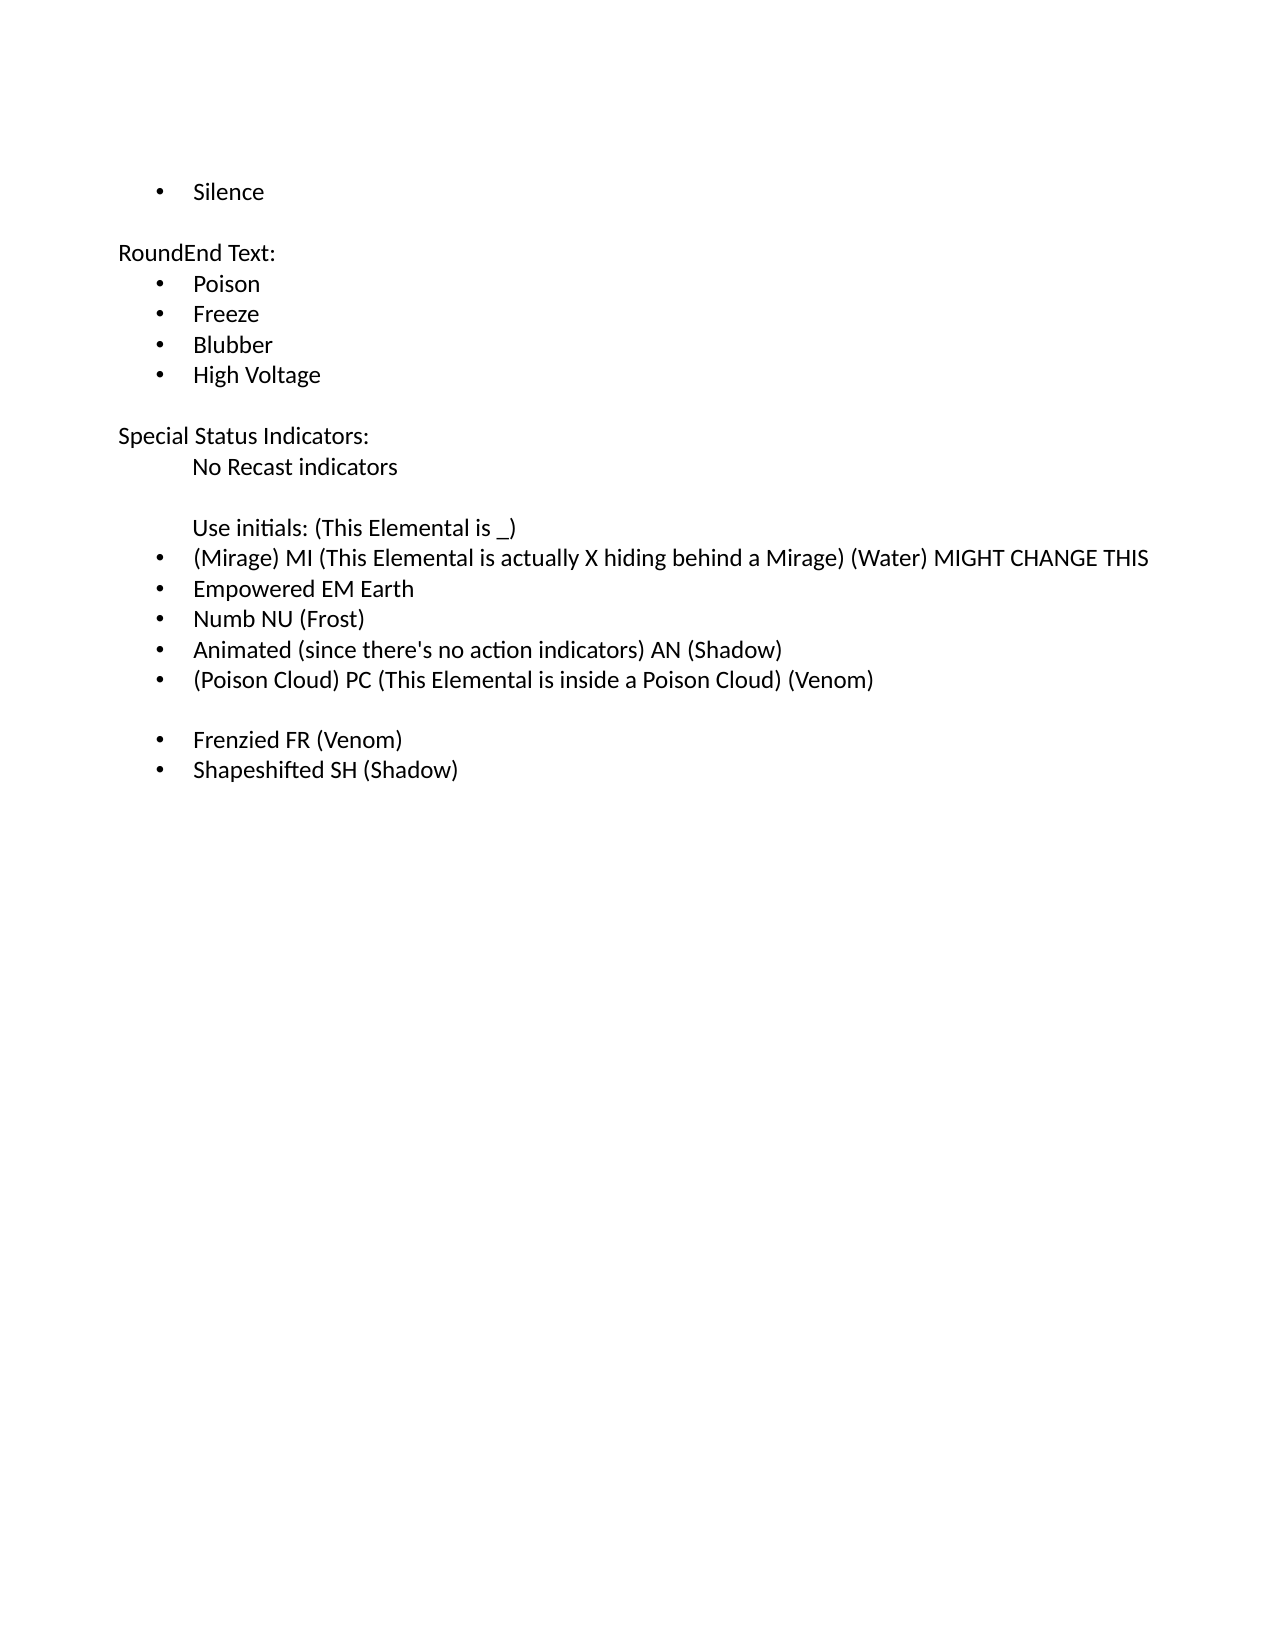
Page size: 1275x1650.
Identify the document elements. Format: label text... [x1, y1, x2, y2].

list Freeze [156, 298, 1157, 329]
text Use initials: (This Elemental is _) [118, 512, 1157, 543]
list (Mirage) MI (This Elemental is actually X hiding behind a Mirage) (Water) MIGHT CHANGE THIS [156, 543, 1157, 573]
list High Voltage [156, 359, 1157, 390]
list Silence [156, 176, 1157, 207]
list Frenzied FR (Venom) [156, 724, 1157, 754]
text No Recast indicators [118, 451, 1157, 482]
text Special Status Indicators: [118, 421, 1157, 451]
text RoundEnd Text: [118, 237, 1157, 268]
list Numb NU (Frost) [156, 604, 1157, 634]
list Empowered EM Earth [156, 573, 1157, 604]
list Shapeshifted SH (Shadow) [156, 754, 1157, 785]
list Animated (since there's no action indicators) AN (Shadow) [156, 634, 1157, 665]
list (Poison Cloud) PC (This Elemental is inside a Poison Cloud) (Venom) [156, 665, 1157, 695]
list Blubber [156, 329, 1157, 359]
list Poison [156, 268, 1157, 298]
